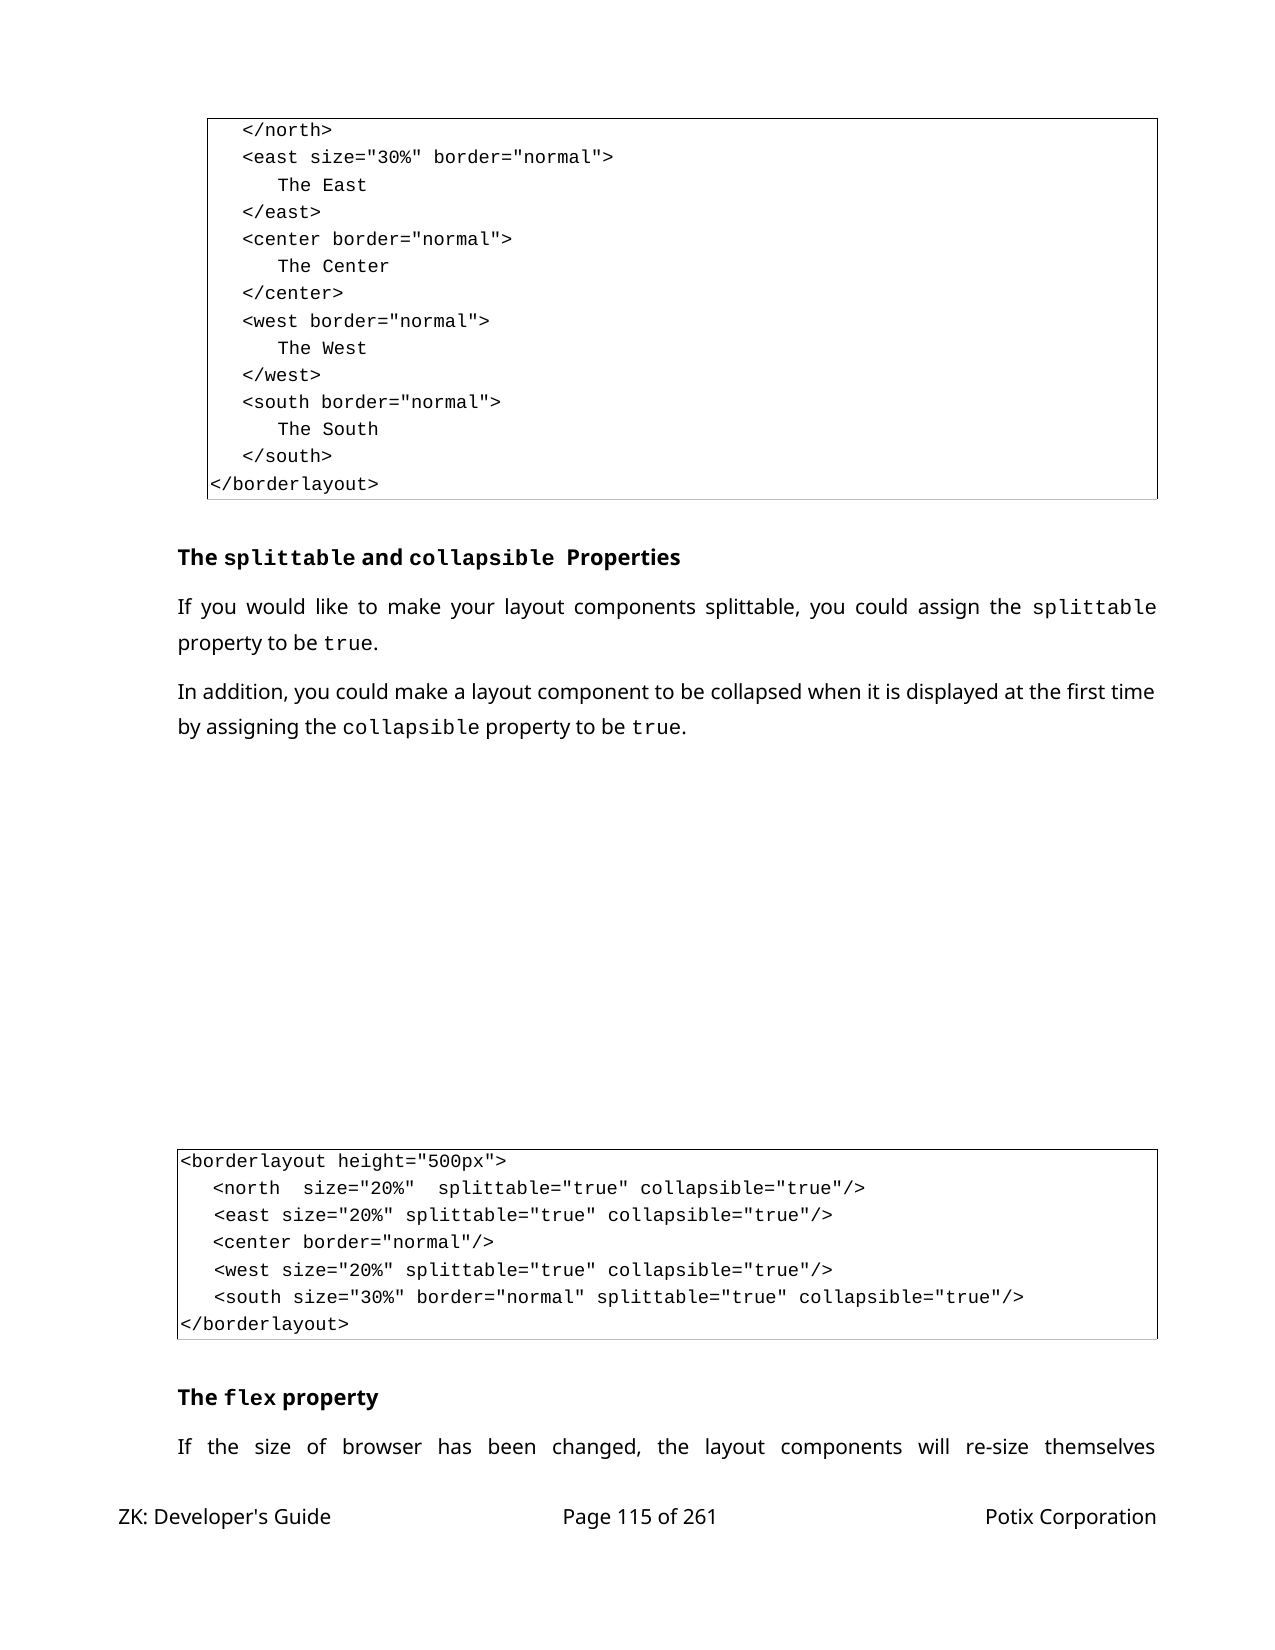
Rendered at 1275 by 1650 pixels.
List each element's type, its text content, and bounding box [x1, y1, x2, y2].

text In addition, you could make a layout component to be collapsed when it is displayed at the first time by assigning the collapsible property to be true. [177, 677, 1157, 741]
text <west border="normal"> [208, 308, 1157, 333]
text </center> [208, 281, 1157, 306]
text <center border="normal"/> [178, 1230, 1157, 1254]
text <west size="20%" splittable="true" collapsible="true"/> [178, 1257, 1157, 1282]
text <east size="20%" splittable="true" collapsible="true"/> [178, 1203, 1157, 1227]
text </borderlayout> [208, 472, 1157, 499]
text <center border="normal"> [208, 227, 1157, 251]
text <north size="20%" splittable="true" collapsible="true"/> [178, 1176, 1157, 1200]
text </north> [208, 119, 1157, 142]
text <south size="30%" border="normal" splittable="true" collapsible="true"/> [178, 1285, 1157, 1309]
text The South [208, 417, 1157, 441]
subtitle The splittable and collapsible Properties [177, 541, 1157, 571]
text The Center [208, 254, 1157, 278]
text <south border="normal"> [208, 390, 1157, 414]
text The West [208, 336, 1157, 360]
text If the size of browser has been changed, the layout components will re-size themselves [177, 1432, 1157, 1461]
text <east size="30%" border="normal"> [208, 145, 1157, 169]
text <borderlayout height="500px"> [178, 1150, 1157, 1173]
text </east> [208, 200, 1157, 224]
text </west> [208, 363, 1157, 387]
text </south> [208, 444, 1157, 469]
text The East [208, 172, 1157, 197]
text </borderlayout> [178, 1312, 1157, 1339]
subtitle The flex property [177, 1382, 1157, 1412]
text If you would like to make your layout components splittable, you could assign the splittable property to be true. [177, 592, 1157, 656]
